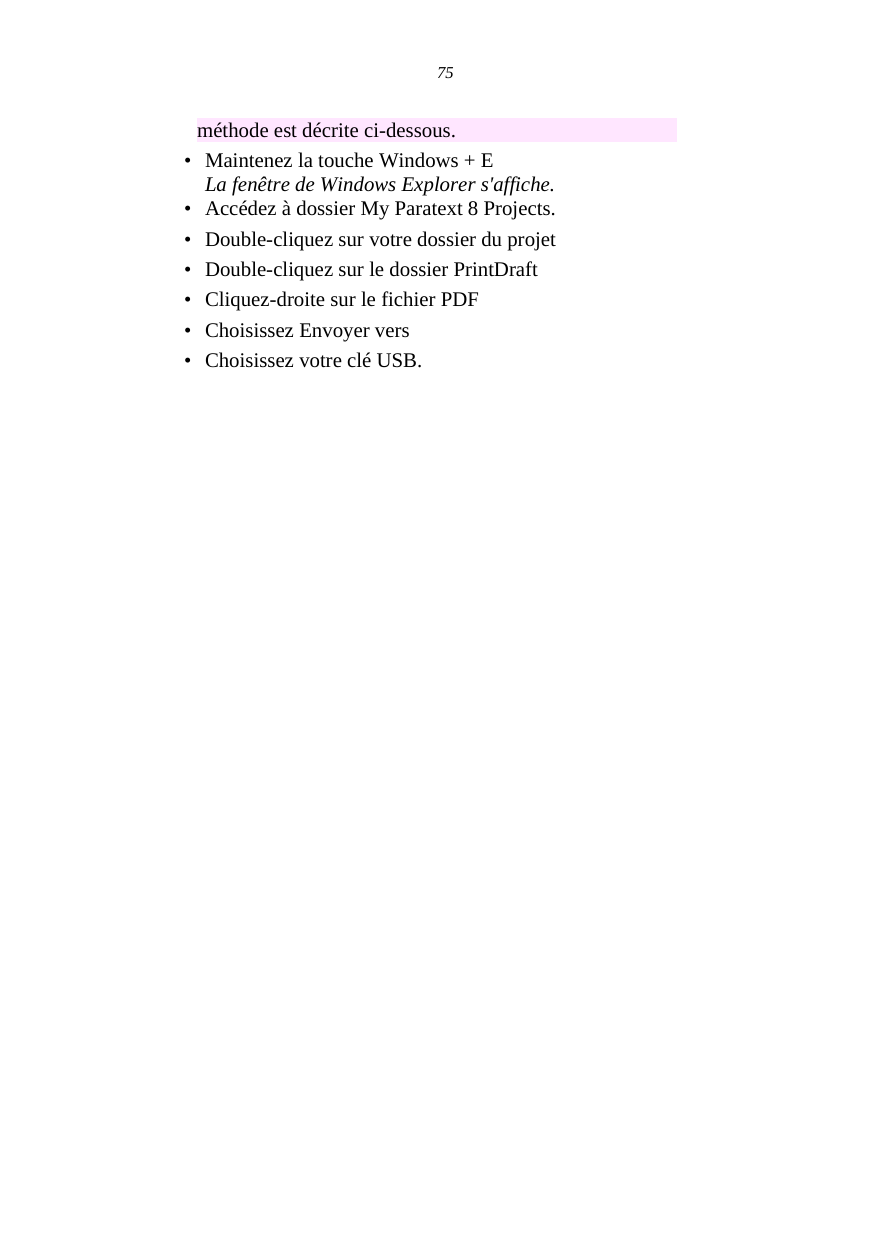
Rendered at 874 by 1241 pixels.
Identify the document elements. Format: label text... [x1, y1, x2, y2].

text méthode est décrite ci-dessous. [197, 118, 677, 142]
list Accédez à dossier My Paratext 8 Projects. [184, 196, 815, 220]
list Double-cliquez sur votre dossier du projet [184, 227, 815, 251]
list Cliquez-droite sur le fichier PDF [184, 287, 815, 311]
list La fenêtre de Windows Explorer s'affiche. [184, 172, 815, 196]
list Maintenez la touche Windows + E [184, 148, 815, 172]
list Choisissez Envoyer vers [184, 318, 815, 342]
list Double-cliquez sur le dossier PrintDraft [184, 257, 815, 281]
list Choisissez votre clé USB. [184, 348, 815, 372]
